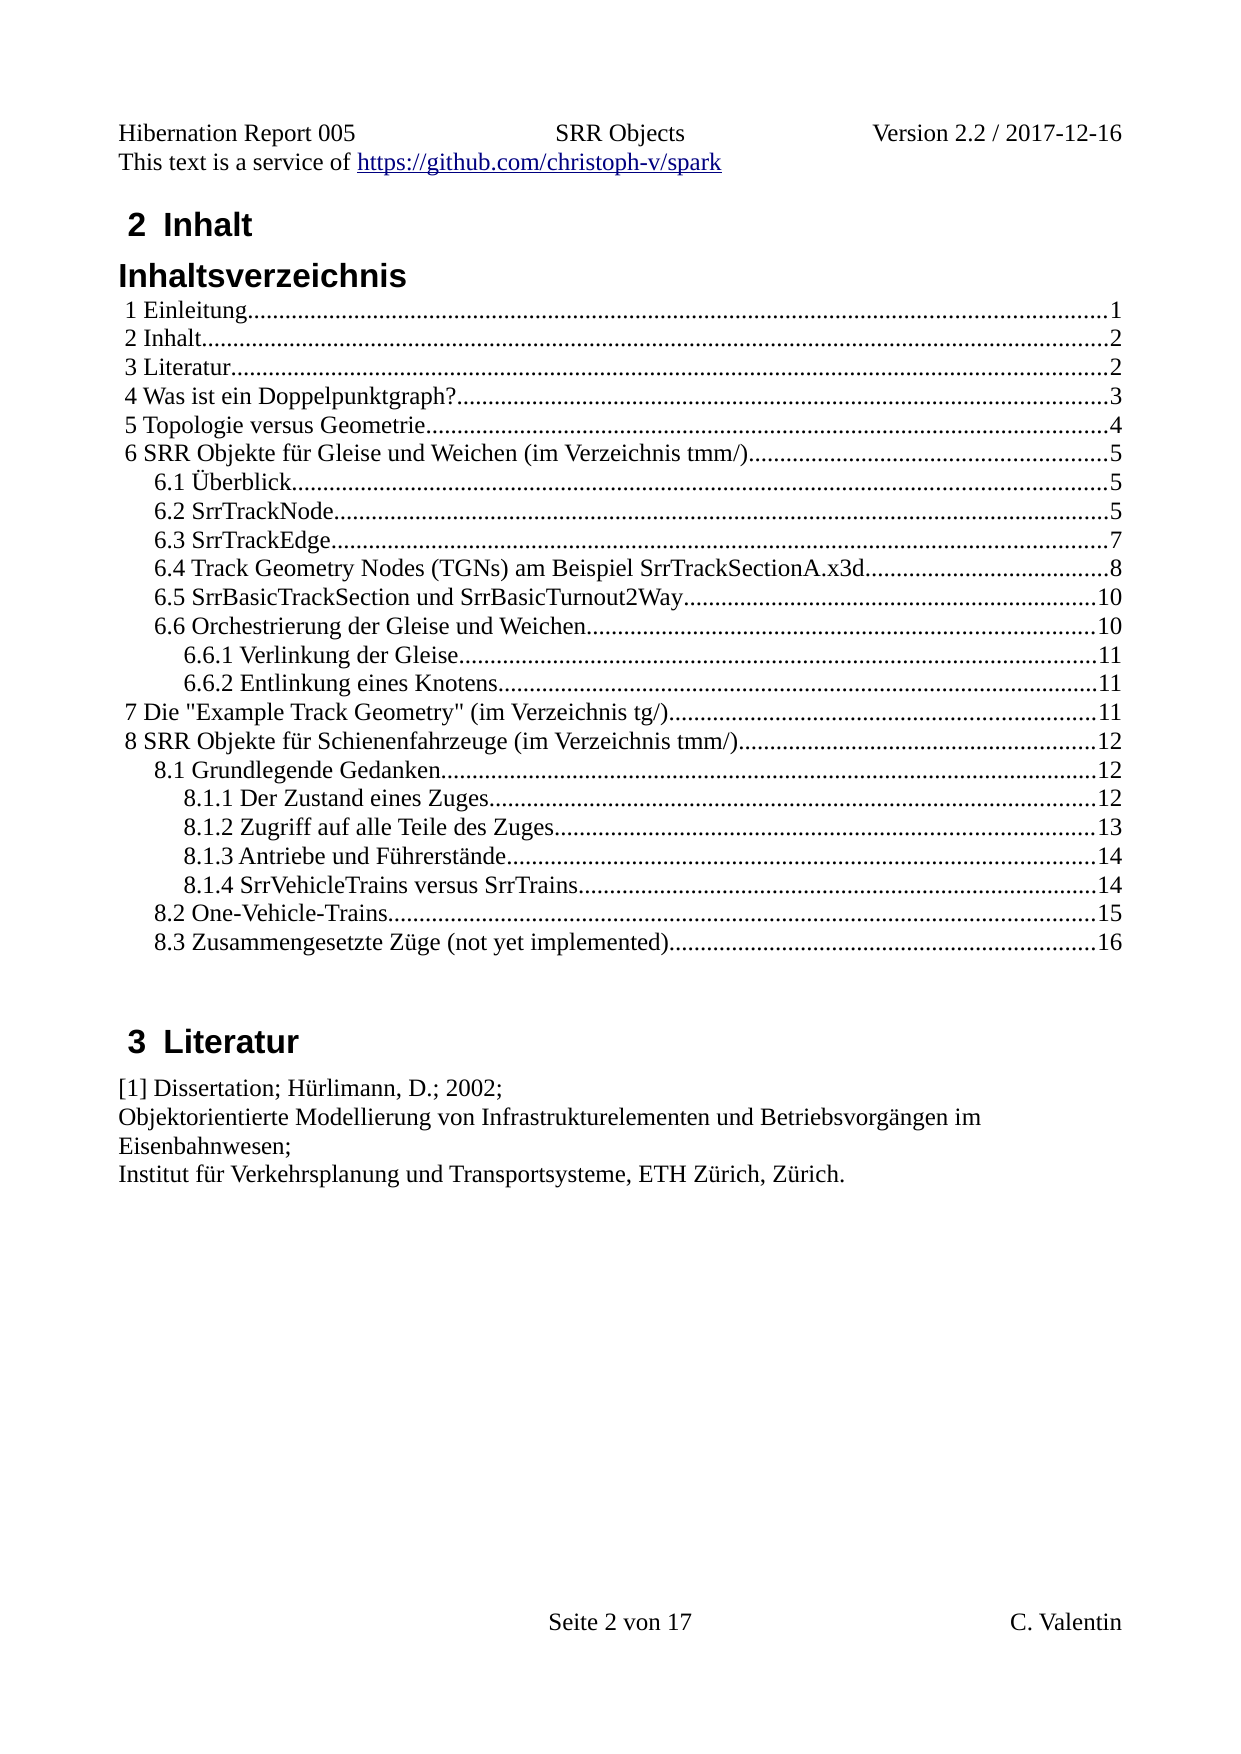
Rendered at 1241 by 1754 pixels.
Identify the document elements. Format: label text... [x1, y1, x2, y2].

text 6.6.1 Verlinkung der Gleise 11 [177, 640, 1122, 668]
text 6.5 SrrBasicTrackSection und SrrBasicTurnout2Way 10 [148, 582, 1122, 611]
text 1 Einleitung 1 [118, 295, 1122, 323]
text 6.2 SrrTrackNode 5 [148, 496, 1122, 525]
text 8 SRR Objekte für Schienenfahrzeuge (im Verzeichnis tmm/) 12 [118, 726, 1122, 755]
text 8.3 Zusammengesetzte Züge (not yet implemented) 16 [148, 927, 1122, 956]
text 6.1 Überblick 5 [148, 467, 1122, 496]
text 8.1.3 Antriebe und Führerstände 14 [177, 841, 1122, 870]
text 8.1 Grundlegende Gedanken 12 [148, 755, 1122, 783]
text 5 Topologie versus Geometrie 4 [118, 410, 1122, 438]
text 6.3 SrrTrackEdge 7 [148, 525, 1122, 553]
text 6.6.2 Entlinkung eines Knotens 11 [177, 668, 1122, 697]
subtitle Literatur [118, 1022, 1122, 1061]
text 4 Was ist ein Doppelpunktgraph? 3 [118, 381, 1122, 410]
text 2 Inhalt 2 [118, 323, 1122, 352]
text 6 SRR Objekte für Gleise und Weichen (im Verzeichnis tmm/) 5 [118, 438, 1122, 467]
text 7 Die "Example Track Geometry" (im Verzeichnis tg/) 11 [118, 697, 1122, 726]
subtitle Inhaltsverzeichnis [118, 256, 1122, 295]
text 3 Literatur 2 [118, 352, 1122, 381]
text 8.1.4 SrrVehicleTrains versus SrrTrains 14 [177, 870, 1122, 898]
text 8.2 One-Vehicle-Trains 15 [148, 898, 1122, 927]
text 8.1.1 Der Zustand eines Zuges 12 [177, 783, 1122, 812]
text 6.6 Orchestrierung der Gleise und Weichen 10 [148, 611, 1122, 640]
text 6.4 Track Geometry Nodes (TGNs) am Beispiel SrrTrackSectionA.x3d 8 [148, 553, 1122, 582]
subtitle Inhalt [118, 205, 1122, 244]
text 8.1.2 Zugriff auf alle Teile des Zuges 13 [177, 812, 1122, 841]
text [1] Dissertation; Hürlimann, D.; 2002; Objektorientierte Modellierung von Infrastrukturelementen und Betriebsvorgängen im Eisenbahnwesen; Institut für Verkehrsplanung und Transportsysteme, ETH Zürich, Zürich. [118, 1073, 1122, 1188]
